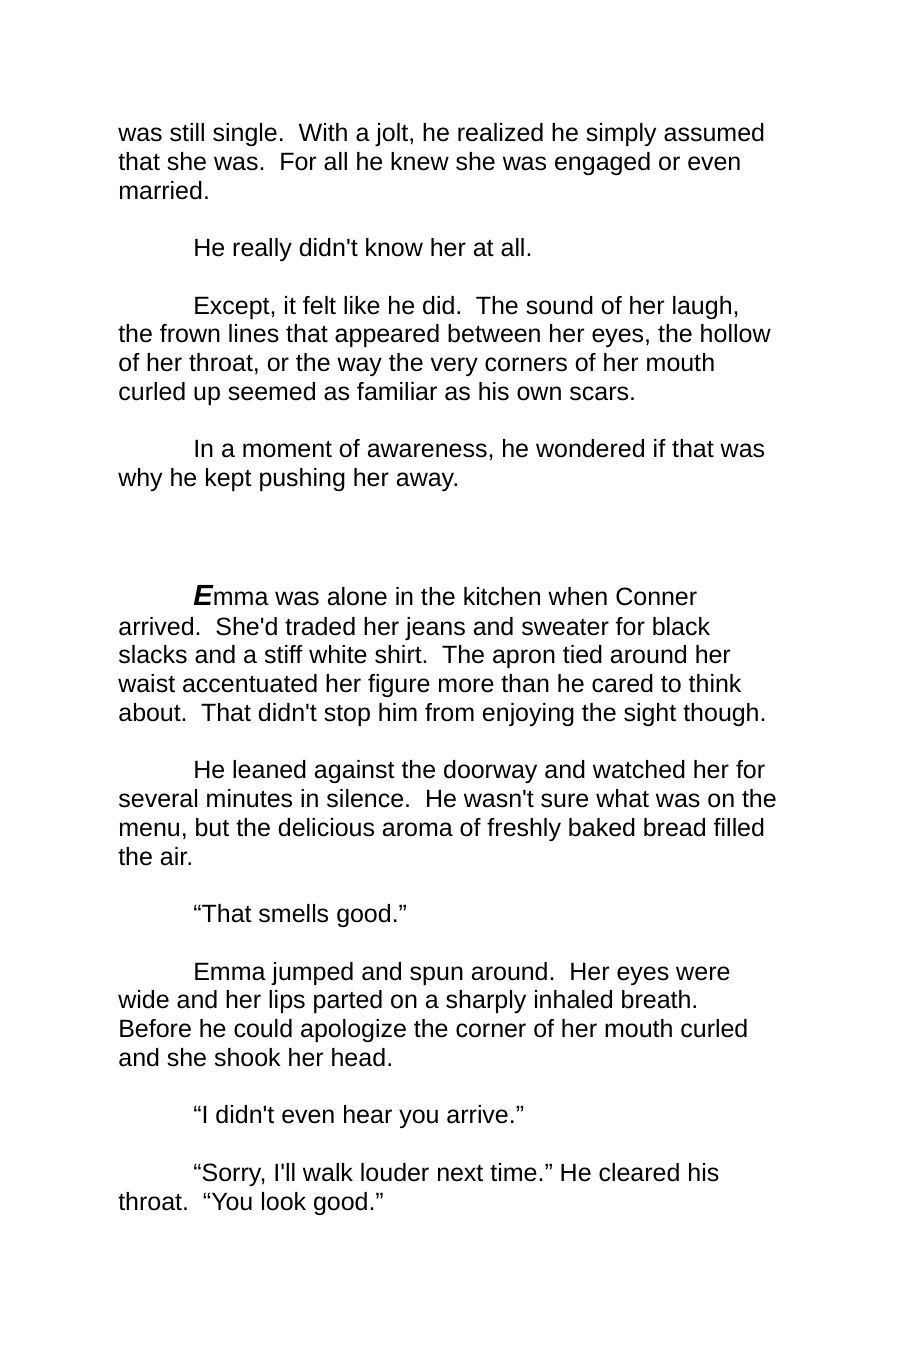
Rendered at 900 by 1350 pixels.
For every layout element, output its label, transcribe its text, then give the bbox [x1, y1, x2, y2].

text He leaned against the doorway and watched her for several minutes in silence. He wasn't sure what was on the menu, but the delicious aroma of freshly baked bread filled the air. [118, 755, 782, 870]
text In a moment of awareness, he wondered if that was why he kept pushing her away. [118, 434, 782, 492]
text “That smells good.” [118, 899, 782, 928]
text “Sorry, I'll walk louder next time.” He cleared his throat. “You look good.” [118, 1158, 782, 1215]
text He really didn't know her at all. [118, 233, 782, 262]
text Emma jumped and spun around. Her eyes were wide and her lips parted on a sharply inhaled breath. Before he could apologize the corner of her mouth curled and she shook her head. [118, 957, 782, 1072]
text “I didn't even hear you arrive.” [118, 1100, 782, 1129]
text Except, it felt like he did. The sound of her laugh, the frown lines that appeared between her eyes, the hollow of her throat, or the way the very corners of her mouth curled up seemed as familiar as his own scars. [118, 291, 782, 406]
text Emma was alone in the kitchen when Conner arrived. She'd traded her jeans and sweater for black slacks and a stiff white shirt. The apron tied around her waist accentuated her figure more than he cared to think about. That didn't stop him from enjoying the sight though. [118, 578, 782, 727]
text was still single. With a jolt, he realized he simply assumed that she was. For all he knew she was engaged or even married. [118, 118, 782, 204]
